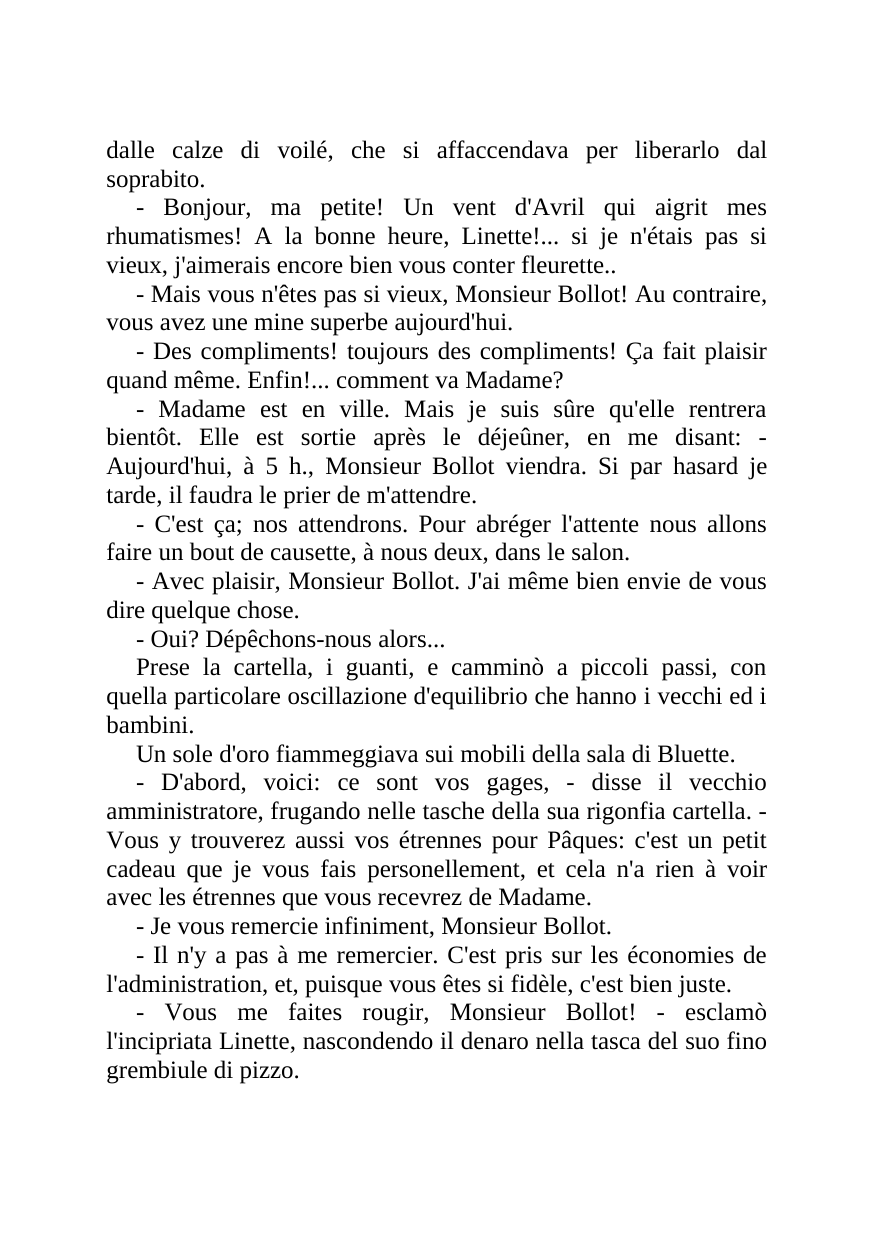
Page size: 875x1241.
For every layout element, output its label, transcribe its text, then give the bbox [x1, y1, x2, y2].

text Un sole d'oro fiammeggiava sui mobili della sala di Bluette. [106, 739, 768, 767]
text - Avec plaisir, Monsieur Bollot. J'ai même bien envie de vous dire quelque chose. [106, 566, 768, 624]
text - Il n'y a pas à me remercier. C'est pris sur les économies de l'administration, et, puisque vous êtes si fidèle, c'est bien juste. [106, 940, 768, 997]
text - Mais vous n'êtes pas si vieux, Monsieur Bollot! Au contraire, vous avez une mine superbe aujourd'hui. [106, 279, 768, 336]
text - D'abord, voici: ce sont vos gages, - disse il vecchio amministratore, frugando nelle tasche della sua rigonfia cartella. - Vous y trouverez aussi vos étrennes pour Pâques: c'est un petit cadeau que je vous fais personellement, et cela n'a rien à voir avec les étrennes que vous recevrez de Madame. [106, 767, 768, 911]
text - Madame est en ville. Mais je suis sûre qu'elle rentrera bientôt. Elle est sortie après le déjeûner, en me disant: - Aujourd'hui, à 5 h., Monsieur Bollot viendra. Si par hasard je tarde, il faudra le prier de m'attendre. [106, 394, 768, 509]
text Prese la cartella, i guanti, e camminò a piccoli passi, con quella particolare oscillazione d'equilibrio che hanno i vecchi ed i bambini. [106, 652, 768, 739]
text - Oui? Dépêchons-nous alors... [106, 624, 768, 652]
text - Des compliments! toujours des compliments! Ça fait plaisir quand même. Enfin!... comment va Madame? [106, 336, 768, 394]
text - Je vous remercie infiniment, Monsieur Bollot. [106, 911, 768, 940]
text - Vous me faites rougir, Monsieur Bollot! - esclamò l'incipriata Linette, nascondendo il denaro nella tasca del suo fino grembiule di pizzo. [106, 997, 768, 1084]
text - C'est ça; nos attendrons. Pour abréger l'attente nous allons faire un bout de causette, à nous deux, dans le salon. [106, 509, 768, 566]
text dalle calze di voilé, che si affaccendava per liberarlo dal soprabito. [106, 135, 768, 192]
text - Bonjour, ma petite! Un vent d'Avril qui aigrit mes rhumatismes! A la bonne heure, Linette!... si je n'étais pas si vieux, j'aimerais encore bien vous conter fleurette.. [106, 192, 768, 279]
